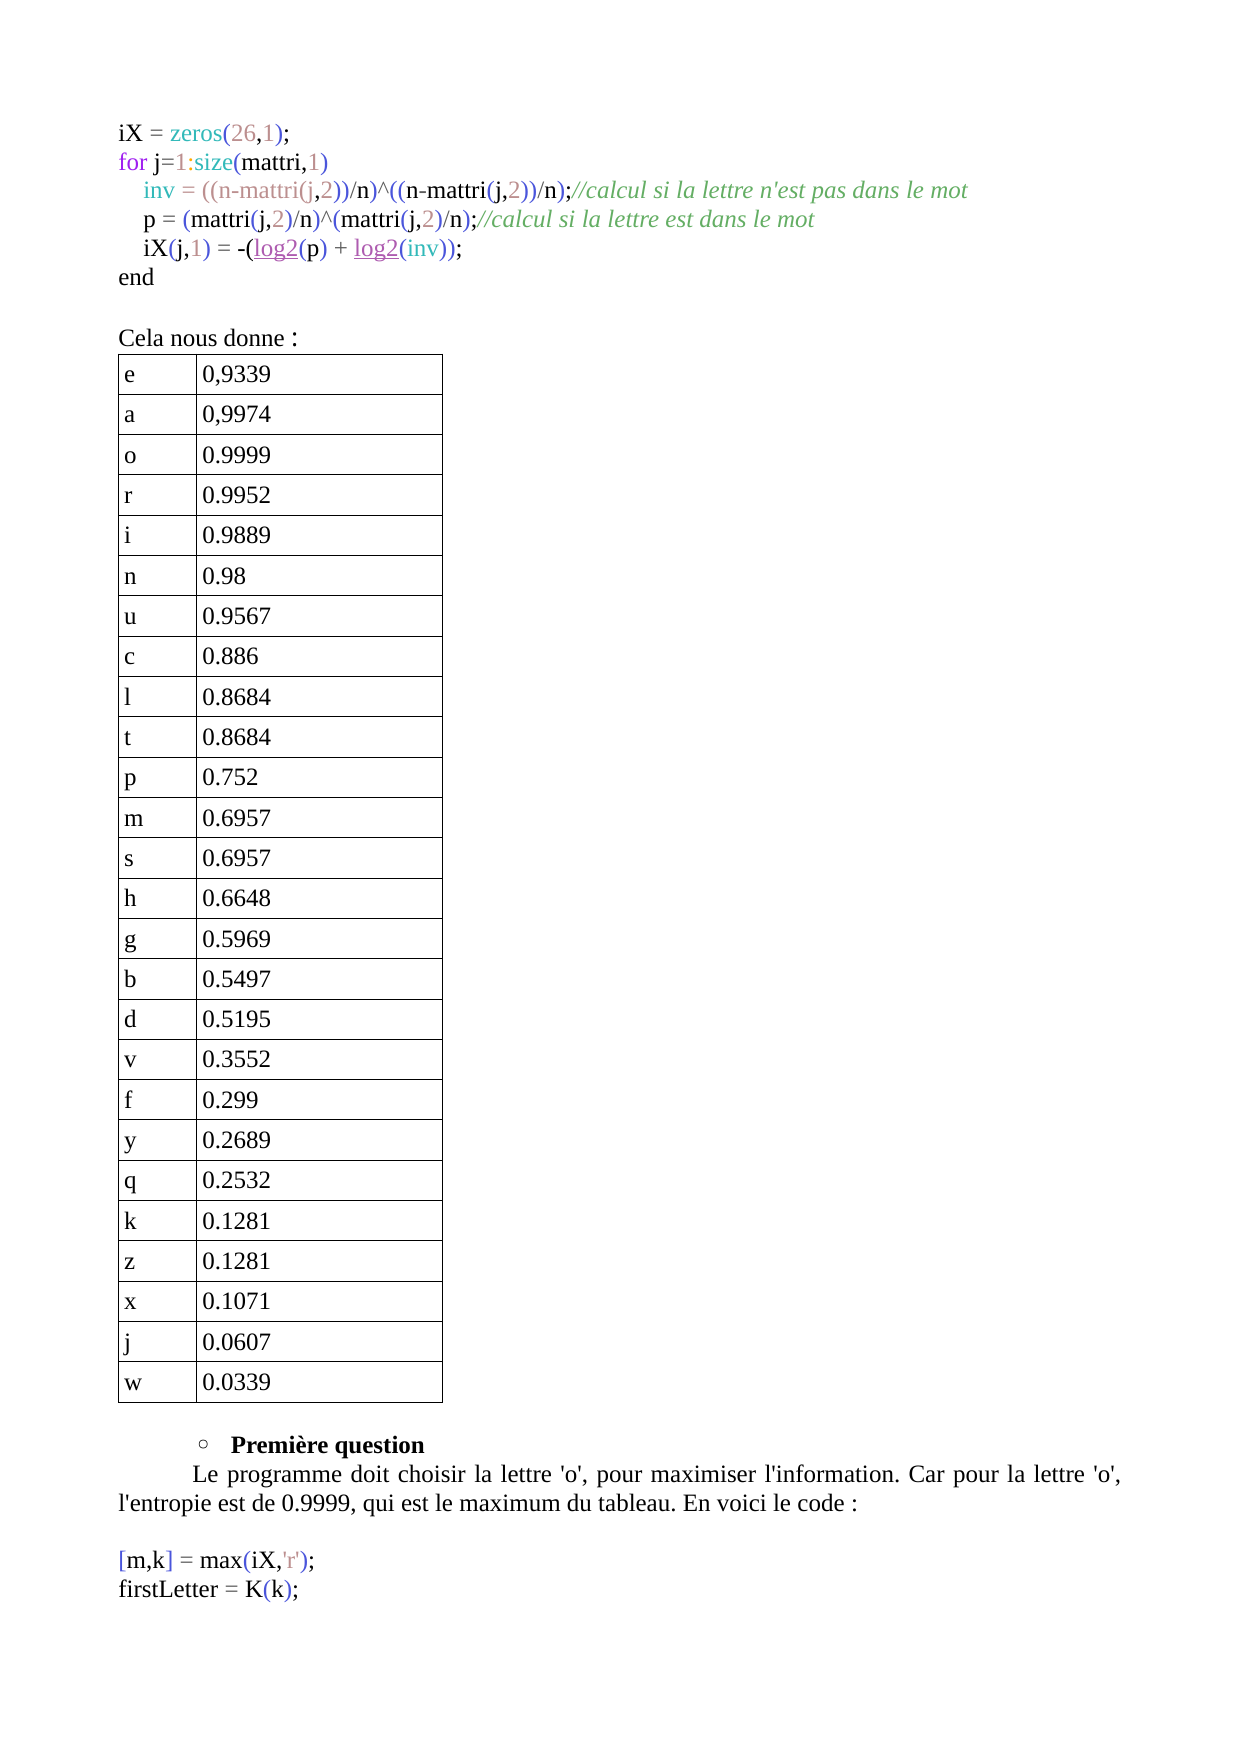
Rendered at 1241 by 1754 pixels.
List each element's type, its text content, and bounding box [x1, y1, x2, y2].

table_cell 0.299 [197, 1080, 442, 1119]
table_cell 0.9999 [197, 435, 442, 474]
table_cell m [119, 798, 196, 837]
table_cell q [119, 1161, 196, 1200]
text for j=1:size(mattri,1) [118, 147, 1122, 176]
table_cell n [119, 556, 196, 595]
text firstLetter = K(k); [118, 1574, 1122, 1603]
table_cell 0.3552 [197, 1040, 442, 1079]
table_cell r [119, 475, 196, 515]
table_cell t [119, 717, 196, 757]
table_cell 0.1071 [197, 1282, 442, 1321]
table_cell 0.9952 [197, 475, 442, 515]
list Première question [193, 1430, 1122, 1459]
table_cell 0.9567 [197, 596, 442, 636]
text inv = ((n-mattri(j,2))/n)^((n-mattri(j,2))/n);//calcul si la lettre n'est pas dans le mot [118, 176, 1122, 204]
table_cell 0.6957 [197, 798, 442, 837]
text iX = zeros(26,1); [118, 118, 1122, 147]
table_cell 0.2532 [197, 1161, 442, 1200]
table_cell 0.8684 [197, 677, 442, 716]
table_cell d [119, 1000, 196, 1039]
table_cell 0.5497 [197, 959, 442, 998]
table_cell 0.886 [197, 637, 442, 676]
table_cell k [119, 1201, 196, 1240]
table_cell 0.2689 [197, 1120, 442, 1160]
text Le programme doit choisir la lettre 'o', pour maximiser l'information. Car pour la lettre 'o', l'entropie est de 0.9999, qui est le maximum du tableau. En voici le code : [118, 1459, 1122, 1517]
table_cell b [119, 959, 196, 998]
table_cell f [119, 1080, 196, 1119]
table_cell 0.6957 [197, 838, 442, 877]
table_cell w [119, 1362, 196, 1402]
table_cell j [119, 1322, 196, 1361]
table_cell 0.6648 [197, 879, 442, 918]
table_cell v [119, 1040, 196, 1079]
table_cell p [119, 758, 196, 797]
table_cell c [119, 637, 196, 676]
table_cell y [119, 1120, 196, 1160]
text p = (mattri(j,2)/n)^(mattri(j,2)/n);//calcul si la lettre est dans le mot [118, 204, 1122, 233]
table_cell 0.9889 [197, 516, 442, 555]
table_cell 0.5969 [197, 919, 442, 958]
table_cell 0.98 [197, 556, 442, 595]
table_cell o [119, 435, 196, 474]
table_cell 0.752 [197, 758, 442, 797]
table_cell l [119, 677, 196, 716]
table_cell z [119, 1241, 196, 1281]
table_header 0,9339 [197, 355, 442, 394]
table_cell 0.1281 [197, 1241, 442, 1281]
text [m,k] = max(iX,'r'); [118, 1545, 1122, 1574]
table_cell 0.0339 [197, 1362, 442, 1402]
table_cell 0.8684 [197, 717, 442, 757]
table_cell u [119, 596, 196, 636]
table_header e [119, 355, 196, 394]
table_cell g [119, 919, 196, 958]
table_cell x [119, 1282, 196, 1321]
text end [118, 262, 1122, 291]
table_cell h [119, 879, 196, 918]
text iX(j,1) = -(log2(p) + log2(inv)); [118, 233, 1122, 262]
table_cell 0,9974 [197, 395, 442, 434]
table_cell 0.0607 [197, 1322, 442, 1361]
table_cell a [119, 395, 196, 434]
table_cell i [119, 516, 196, 555]
table_cell 0.5195 [197, 1000, 442, 1039]
text Cela nous donne : [118, 319, 1122, 353]
table_cell s [119, 838, 196, 877]
table_cell 0.1281 [197, 1201, 442, 1240]
